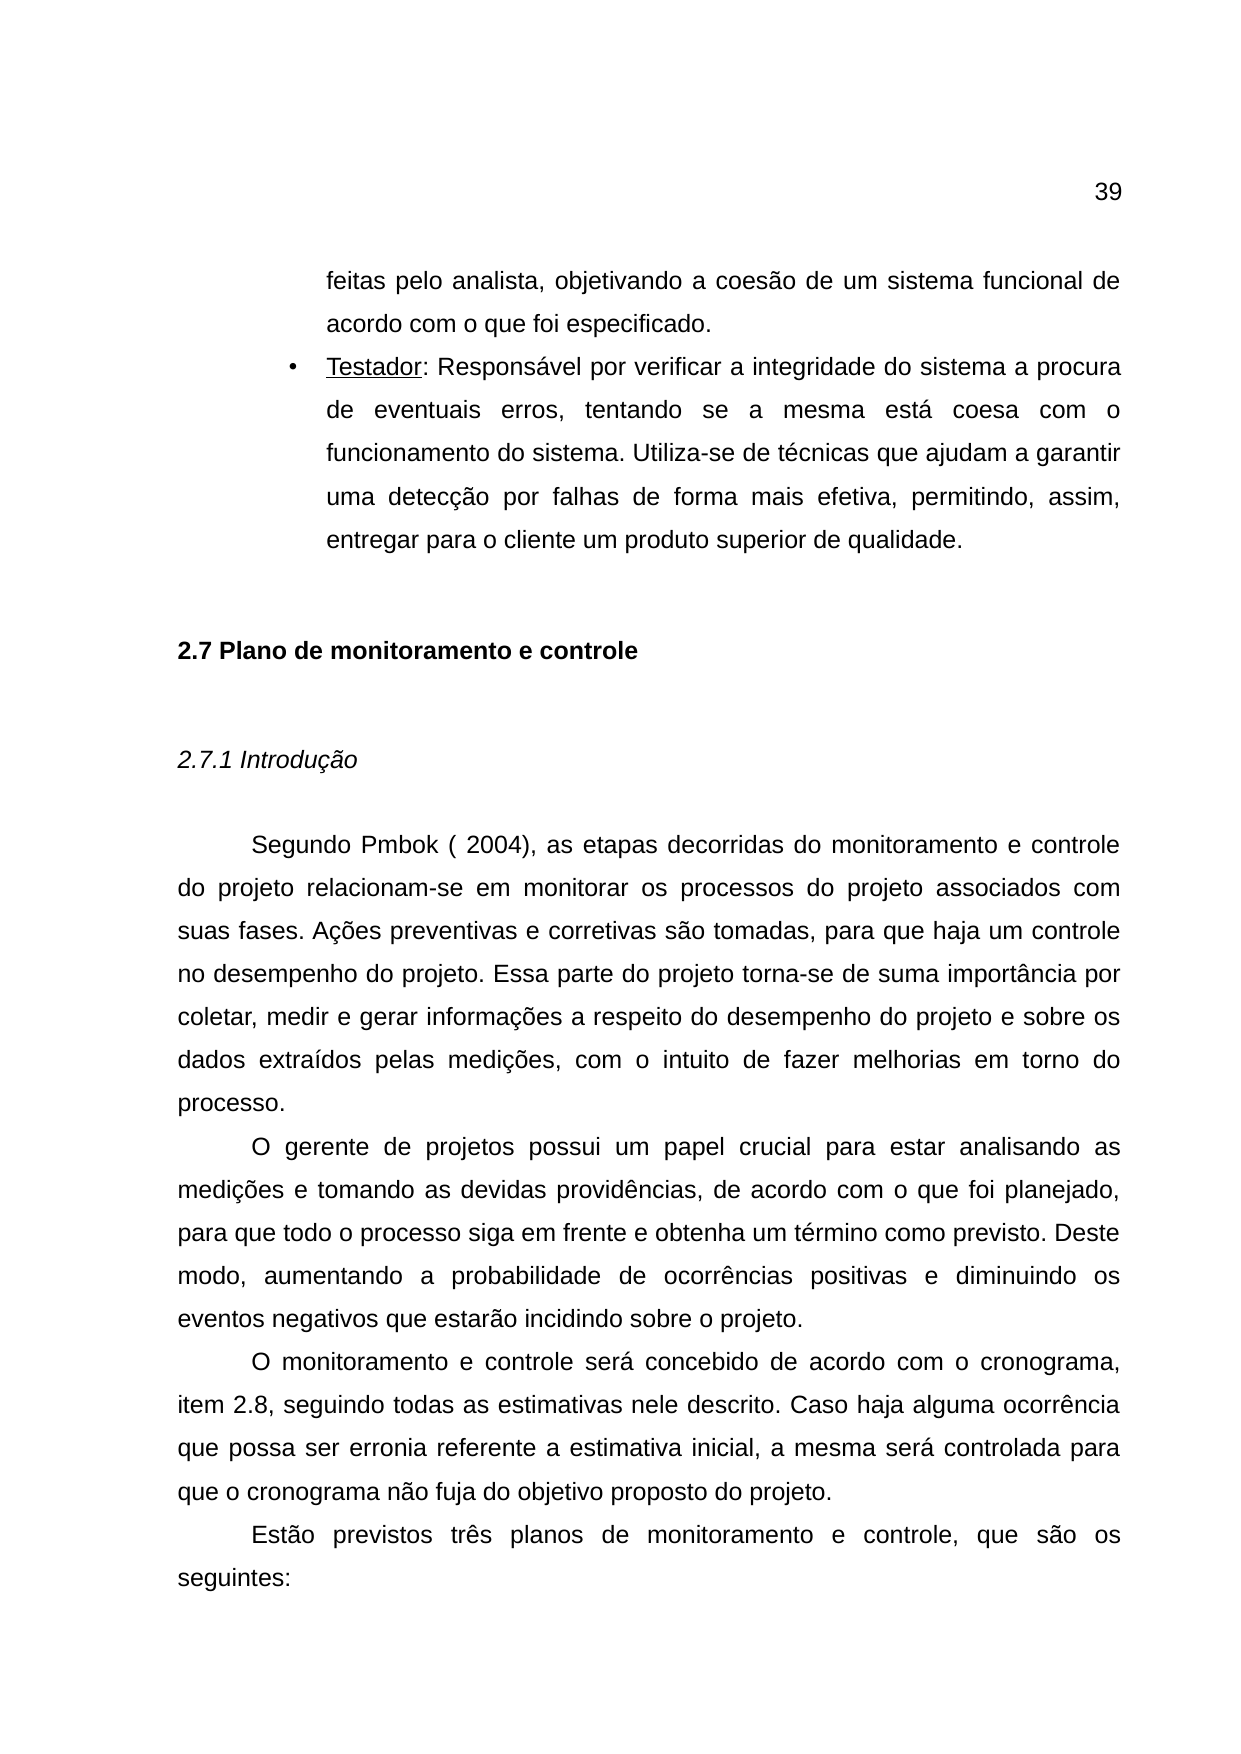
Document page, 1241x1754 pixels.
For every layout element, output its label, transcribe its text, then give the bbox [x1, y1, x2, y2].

subtitle 2.7.1 Introdução [177, 745, 1122, 774]
text O gerente de projetos possui um papel crucial para estar analisando as medições e tomando as devidas providências, de acordo com o que foi planejado, para que todo o processo siga em frente e obtenha um término como previsto. Deste modo, aumentando a probabilidade de ocorrências positivas e diminuindo os eventos negativos que estarão incidindo sobre o projeto. [177, 1131, 1122, 1333]
text Estão previstos três planos de monitoramento e controle, que são os seguintes: [177, 1519, 1122, 1591]
subtitle 2.7 Plano de monitoramento e controle [177, 636, 1122, 664]
text Segundo Pmbok ( 2004), as etapas decorridas do monitoramento e controle do projeto relacionam-se em monitorar os processos do projeto associados com suas fases. Ações preventivas e corretivas são tomadas, para que haja um controle no desempenho do projeto. Essa parte do projeto torna-se de suma importância por coletar, medir e gerar informações a respeito do desempenho do projeto e sobre os dados extraídos pelas medições, com o intuito de fazer melhorias em torno do processo. [177, 829, 1122, 1117]
list Testador: Responsável por verificar a integridade do sistema a procura de eventuais erros, tentando se a mesma está coesa com o funcionamento do sistema. Utiliza-se de técnicas que ajudam a garantir uma detecção por falhas de forma mais efetiva, permitindo, assim, entregar para o cliente um produto superior de qualidade. [288, 352, 1122, 553]
list feitas pelo analista, objetivando a coesão de um sistema funcional de acordo com o que foi especificado. [288, 266, 1122, 338]
text O monitoramento e controle será concebido de acordo com o cronograma, item 2.8, seguindo todas as estimativas nele descrito. Caso haja alguma ocorrência que possa ser erronia referente a estimativa inicial, a mesma será controlada para que o cronograma não fuja do objetivo proposto do projeto. [177, 1347, 1122, 1505]
